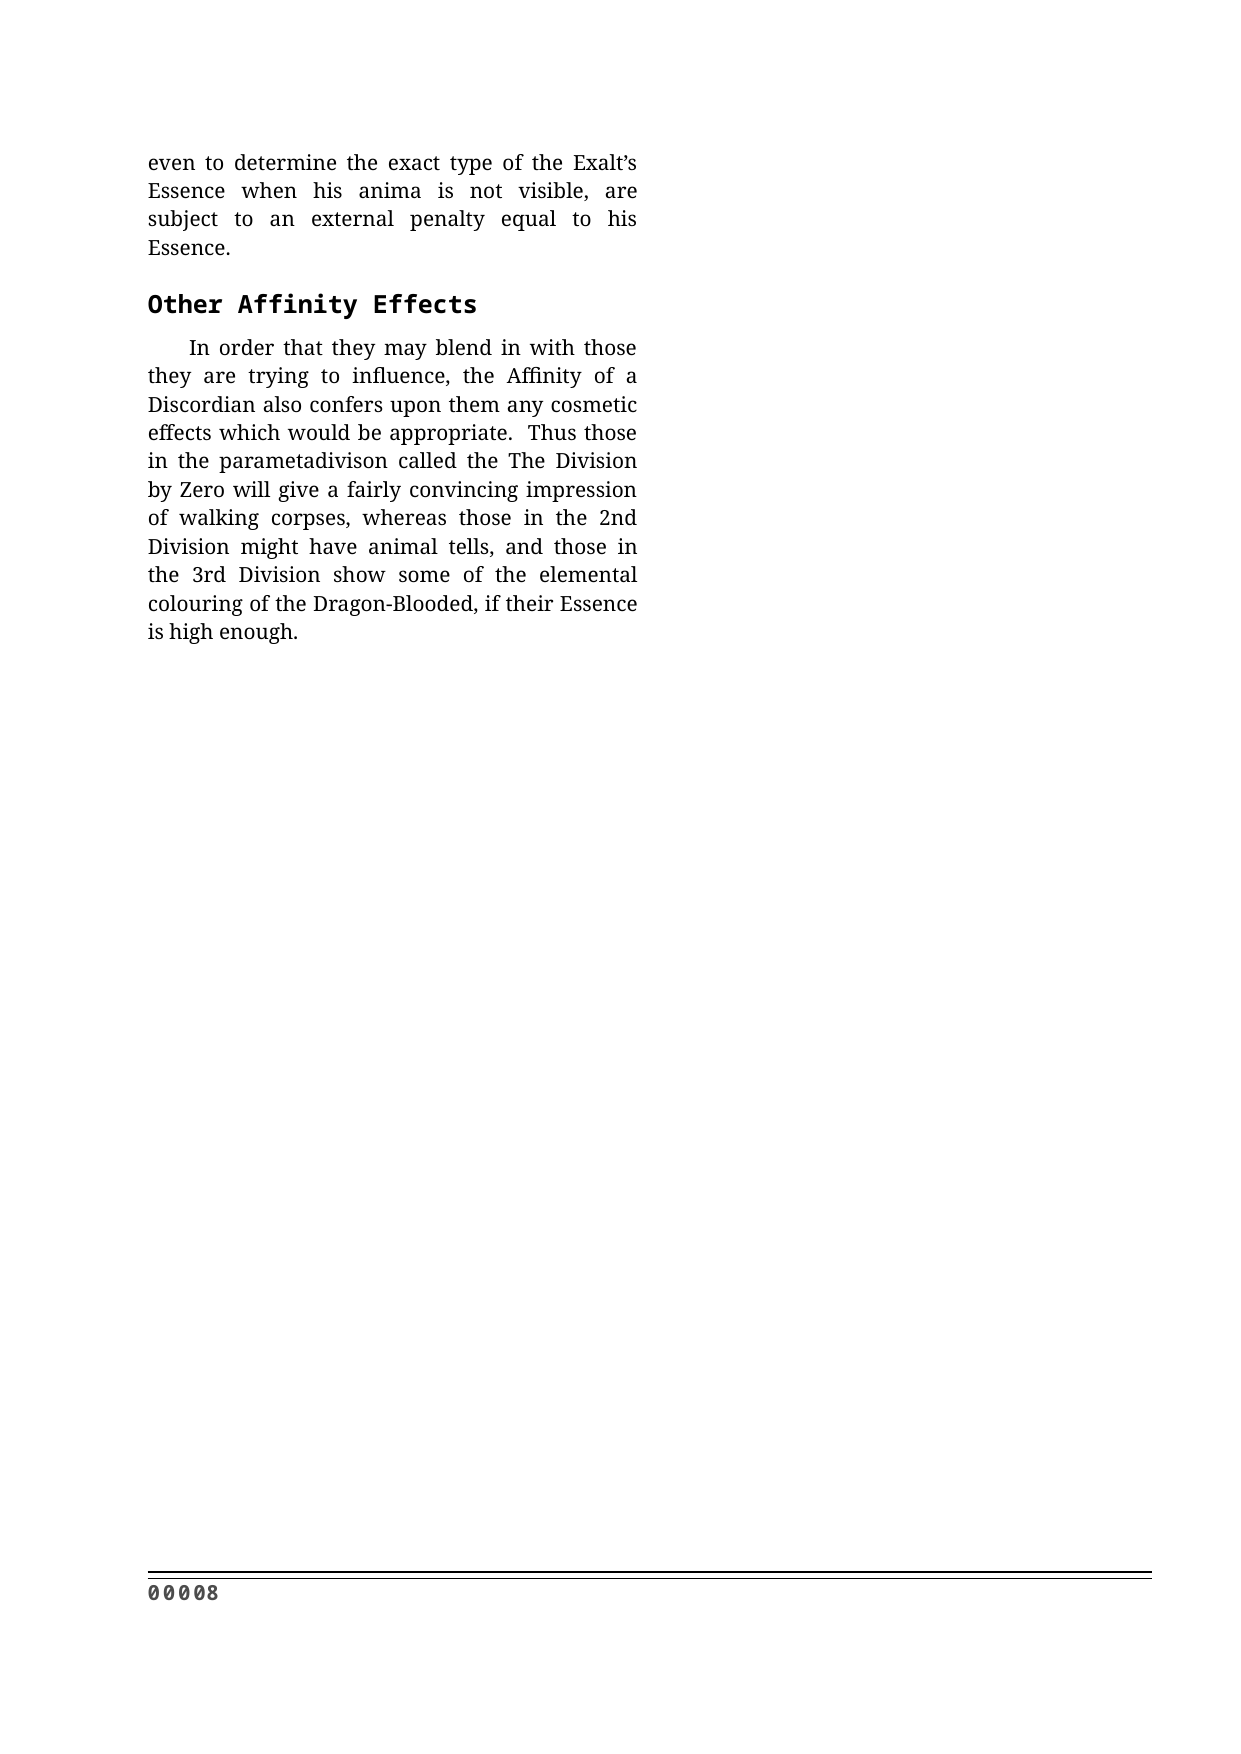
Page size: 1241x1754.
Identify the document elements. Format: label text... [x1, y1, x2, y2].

text In order that they may blend in with those they are trying to influence, the Affinity of a Discordian also confers upon them any cosmetic effects which would be appropriate. Thus those in the parametadivison called the The Division by Zero will give a fairly convincing impression of walking corpses, whereas those in the 2nd Division might have animal tells, and those in the 3rd Division show some of the elemental colouring of the Dragon-Blooded, if their Essence is high enough. [148, 333, 638, 646]
subtitle Other Affinity Effects [148, 286, 638, 320]
text even to determine the exact type of the Exalt’s Essence when his anima is not visible, are subject to an external penalty equal to his Essence. [148, 148, 638, 261]
